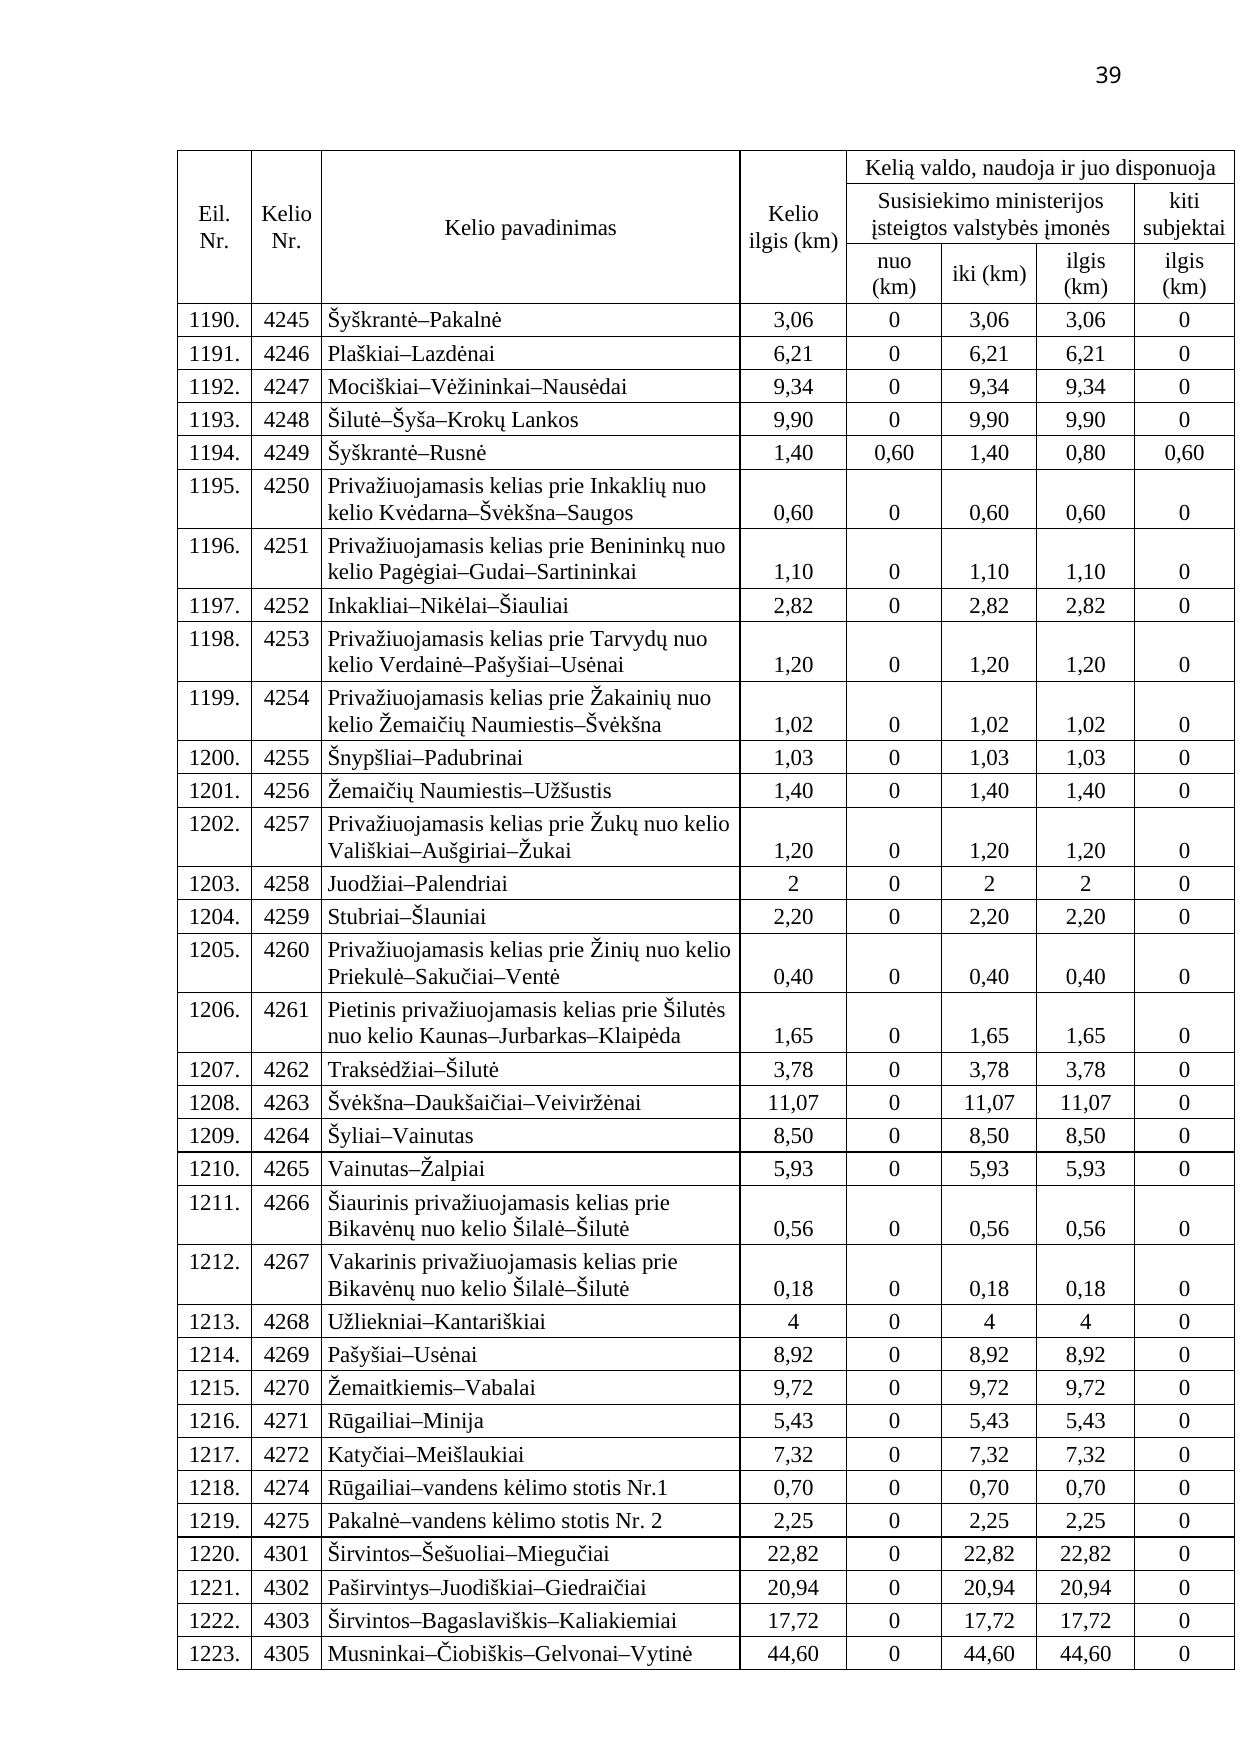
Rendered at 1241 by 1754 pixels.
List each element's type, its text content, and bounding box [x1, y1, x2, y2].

table_cell 4246 [252, 337, 321, 369]
table_cell 4303 [252, 1604, 321, 1636]
table_cell 8,50 [942, 1119, 1036, 1151]
table_cell 1,40 [942, 774, 1036, 807]
table_cell 2,82 [741, 589, 846, 621]
table_cell 0 [847, 993, 941, 1052]
table_cell 4267 [252, 1245, 321, 1304]
table_cell 1215. [178, 1371, 251, 1403]
table_cell 4269 [252, 1338, 321, 1370]
table_header Kelio Nr. [252, 151, 321, 302]
table_cell 0 [847, 1186, 941, 1244]
table_cell 1205. [178, 934, 251, 992]
table_cell 4268 [252, 1305, 321, 1337]
table_cell 44,60 [942, 1637, 1036, 1669]
table_cell Šnypšliai–Padubrinai [322, 741, 739, 773]
table_cell 2,25 [741, 1504, 846, 1536]
table_cell 0 [1135, 900, 1234, 933]
table_cell 0 [847, 1637, 941, 1669]
table_cell 0 [1135, 993, 1234, 1052]
table_header Kelio ilgis (km) [741, 151, 846, 302]
table_cell 1193. [178, 403, 251, 435]
table_cell 44,60 [1037, 1637, 1134, 1669]
table_cell 4262 [252, 1053, 321, 1085]
table_cell 0 [1135, 1438, 1234, 1470]
table_cell 1,20 [942, 808, 1036, 866]
table_cell 0 [1135, 867, 1234, 899]
table_cell Musninkai–Čiobiškis–Gelvonai–Vytinė [322, 1637, 739, 1669]
table_cell 0 [1135, 1471, 1234, 1503]
table_cell 3,78 [1037, 1053, 1134, 1085]
table_cell 11,07 [1037, 1086, 1134, 1118]
table_cell Užliekniai–Kantariškiai [322, 1305, 739, 1337]
table_cell 0,80 [1037, 436, 1134, 468]
table_cell 1190. [178, 304, 251, 336]
table_cell 0 [847, 1305, 941, 1337]
table_cell Vakarinis privažiuojamasis kelias prie Bikavėnų nuo kelio Šilalė–Šilutė [322, 1245, 739, 1304]
table_cell 6,21 [1037, 337, 1134, 369]
table_cell 9,72 [741, 1371, 846, 1403]
table_cell Traksėdžiai–Šilutė [322, 1053, 739, 1085]
table_cell 5,43 [741, 1405, 846, 1437]
table_cell 1216. [178, 1405, 251, 1437]
table_cell 0 [847, 1338, 941, 1370]
table_cell nuo (km) [847, 244, 941, 302]
table_cell 4 [741, 1305, 846, 1337]
table_cell 1,20 [1037, 808, 1134, 866]
table_cell 1,40 [942, 436, 1036, 468]
table_cell 0 [1135, 470, 1234, 528]
table_cell 0 [847, 1119, 941, 1151]
table_cell Šiaurinis privažiuojamasis kelias prie Bikavėnų nuo kelio Šilalė–Šilutė [322, 1186, 739, 1244]
table_cell Rūgailiai–Minija [322, 1405, 739, 1437]
table_cell 0,70 [741, 1471, 846, 1503]
table_cell 1220. [178, 1538, 251, 1570]
table_cell 1207. [178, 1053, 251, 1085]
table_header Kelio pavadinimas [322, 151, 739, 302]
table_cell 0 [847, 304, 941, 336]
table_cell Šyliai–Vainutas [322, 1119, 739, 1151]
table_cell 0,60 [741, 470, 846, 528]
table_cell 1192. [178, 370, 251, 402]
table_cell Susisiekimo ministerijos įsteigtos valstybės įmonės [847, 184, 1134, 243]
table_cell 20,94 [741, 1571, 846, 1603]
table_cell Žemaitkiemis–Vabalai [322, 1371, 739, 1403]
table_cell 1,65 [1037, 993, 1134, 1052]
table_cell 0 [847, 1153, 941, 1185]
table_cell 4251 [252, 529, 321, 588]
table_cell 0 [847, 1053, 941, 1085]
table_cell 1,03 [741, 741, 846, 773]
table_cell 4 [942, 1305, 1036, 1337]
table_cell 0 [847, 1471, 941, 1503]
table_cell Šilutė–Šyša–Krokų Lankos [322, 403, 739, 435]
table_cell Privažiuojamasis kelias prie Inkaklių nuo kelio Kvėdarna–Švėkšna–Saugos [322, 470, 739, 528]
table_cell 1204. [178, 900, 251, 933]
table_cell 0 [1135, 1153, 1234, 1185]
table_cell 4256 [252, 774, 321, 807]
table_cell 0 [847, 529, 941, 588]
table_cell Šyškrantė–Rusnė [322, 436, 739, 468]
table_cell 1,02 [942, 682, 1036, 740]
table_cell 0 [847, 337, 941, 369]
table_cell 0 [1135, 403, 1234, 435]
table_cell 0 [847, 370, 941, 402]
table_cell 4248 [252, 403, 321, 435]
table_cell 1,40 [741, 774, 846, 807]
table_cell 0 [847, 1405, 941, 1437]
table_cell 0 [847, 589, 941, 621]
table_cell 0,70 [942, 1471, 1036, 1503]
table_cell 1212. [178, 1245, 251, 1304]
table_cell 4275 [252, 1504, 321, 1536]
table_cell 0,40 [741, 934, 846, 992]
table_cell Pietinis privažiuojamasis kelias prie Šilutės nuo kelio Kaunas–Jurbarkas–Klaipėda [322, 993, 739, 1052]
table_cell Žemaičių Naumiestis–Užšustis [322, 774, 739, 807]
table_cell 17,72 [942, 1604, 1036, 1636]
table_cell 9,34 [1037, 370, 1134, 402]
table_cell 9,34 [942, 370, 1036, 402]
table_cell 2 [942, 867, 1036, 899]
table_cell 44,60 [741, 1637, 846, 1669]
table_cell Privažiuojamasis kelias prie Žakainių nuo kelio Žemaičių Naumiestis–Švėkšna [322, 682, 739, 740]
table_cell 2,20 [1037, 900, 1134, 933]
table_cell 3,06 [741, 304, 846, 336]
table_cell 0 [847, 1538, 941, 1570]
table_cell 4261 [252, 993, 321, 1052]
table_cell 1,03 [942, 741, 1036, 773]
table_cell 1201. [178, 774, 251, 807]
table_cell 0 [1135, 1538, 1234, 1570]
table_cell Privažiuojamasis kelias prie Žukų nuo kelio Vališkiai–Aušgiriai–Žukai [322, 808, 739, 866]
table_cell 3,78 [741, 1053, 846, 1085]
table_cell 0 [847, 867, 941, 899]
table_cell 3,06 [1037, 304, 1134, 336]
table_cell 0 [847, 1571, 941, 1603]
table_cell 1,20 [741, 808, 846, 866]
table_cell 8,92 [741, 1338, 846, 1370]
table_cell 6,21 [741, 337, 846, 369]
table_cell 0 [847, 900, 941, 933]
table_cell 4252 [252, 589, 321, 621]
table_cell 1209. [178, 1119, 251, 1151]
table_cell 1202. [178, 808, 251, 866]
table_cell 4305 [252, 1637, 321, 1669]
table_cell 0 [1135, 741, 1234, 773]
table_cell 17,72 [1037, 1604, 1134, 1636]
table_cell 0 [847, 741, 941, 773]
table_cell 5,43 [942, 1405, 1036, 1437]
table_cell 9,90 [942, 403, 1036, 435]
table_cell 7,32 [741, 1438, 846, 1470]
table_cell 0 [1135, 808, 1234, 866]
table_cell 0,56 [942, 1186, 1036, 1244]
table_cell 7,32 [1037, 1438, 1134, 1470]
table_cell 2 [741, 867, 846, 899]
table_cell 9,72 [1037, 1371, 1134, 1403]
table_cell 1200. [178, 741, 251, 773]
table_cell 1,10 [942, 529, 1036, 588]
table_cell 22,82 [1037, 1538, 1134, 1570]
table_cell 1194. [178, 436, 251, 468]
table_cell 1,65 [741, 993, 846, 1052]
table_cell 0 [1135, 1637, 1234, 1669]
table_cell 8,50 [1037, 1119, 1134, 1151]
table_cell 4259 [252, 900, 321, 933]
table_cell 4264 [252, 1119, 321, 1151]
table_cell 0,70 [1037, 1471, 1134, 1503]
table_cell 6,21 [942, 337, 1036, 369]
table_cell 4265 [252, 1153, 321, 1185]
table_cell 0 [847, 808, 941, 866]
table_cell 0,60 [1135, 436, 1234, 468]
table_cell 1,40 [1037, 774, 1134, 807]
table_cell 0 [1135, 1338, 1234, 1370]
table_cell 0 [847, 774, 941, 807]
table_cell 1,20 [1037, 622, 1134, 681]
table_cell 4255 [252, 741, 321, 773]
table_cell 2 [1037, 867, 1134, 899]
table_cell 1221. [178, 1571, 251, 1603]
table_cell 1,10 [1037, 529, 1134, 588]
table_cell 4301 [252, 1538, 321, 1570]
table_cell 5,93 [1037, 1153, 1134, 1185]
table_cell 0 [1135, 934, 1234, 992]
table_cell 1211. [178, 1186, 251, 1244]
table_cell 3,06 [942, 304, 1036, 336]
table_cell 4271 [252, 1405, 321, 1437]
table_cell 0,18 [741, 1245, 846, 1304]
table_cell 11,07 [942, 1086, 1036, 1118]
table_cell 0 [1135, 337, 1234, 369]
table_cell 0 [847, 1086, 941, 1118]
table_cell Širvintos–Šešuoliai–Miegučiai [322, 1538, 739, 1570]
table_cell 7,32 [942, 1438, 1036, 1470]
table_cell 0 [847, 1504, 941, 1536]
table_cell 17,72 [741, 1604, 846, 1636]
table_cell 0,60 [1037, 470, 1134, 528]
table_cell 0 [1135, 304, 1234, 336]
table_cell 0 [1135, 1245, 1234, 1304]
table_cell 1,02 [1037, 682, 1134, 740]
table_cell 1,02 [741, 682, 846, 740]
table_cell 0 [1135, 1371, 1234, 1403]
table_cell 0 [1135, 1504, 1234, 1536]
table_cell 0,18 [1037, 1245, 1134, 1304]
table_cell 8,92 [942, 1338, 1036, 1370]
table_cell 1214. [178, 1338, 251, 1370]
table_cell 0 [1135, 1405, 1234, 1437]
table_cell Katyčiai–Meišlaukiai [322, 1438, 739, 1470]
table_cell 0,40 [942, 934, 1036, 992]
table_cell 0 [847, 682, 941, 740]
table_cell 0 [847, 934, 941, 992]
table_cell 4266 [252, 1186, 321, 1244]
table_cell 1218. [178, 1471, 251, 1503]
table_cell 4250 [252, 470, 321, 528]
table_cell 1217. [178, 1438, 251, 1470]
table_cell 4 [1037, 1305, 1134, 1337]
table_cell 2,25 [942, 1504, 1036, 1536]
table_cell Plaškiai–Lazdėnai [322, 337, 739, 369]
table_cell 20,94 [1037, 1571, 1134, 1603]
table_cell 0 [1135, 1053, 1234, 1085]
table_cell 1,03 [1037, 741, 1134, 773]
table_cell 4274 [252, 1471, 321, 1503]
table_cell 1191. [178, 337, 251, 369]
table_cell Juodžiai–Palendriai [322, 867, 739, 899]
table_cell 8,92 [1037, 1338, 1134, 1370]
table_cell 0 [847, 1604, 941, 1636]
table_cell 0 [1135, 589, 1234, 621]
table_cell 0 [847, 1438, 941, 1470]
table_cell 2,82 [1037, 589, 1134, 621]
table_cell 2,25 [1037, 1504, 1134, 1536]
table_cell 4253 [252, 622, 321, 681]
table_cell 0,40 [1037, 934, 1134, 992]
table_cell 9,90 [1037, 403, 1134, 435]
table_header Eil. Nr. [178, 151, 251, 302]
table_cell 0 [847, 622, 941, 681]
table_cell 1,20 [942, 622, 1036, 681]
table_cell 20,94 [942, 1571, 1036, 1603]
table_cell Šyškrantė–Pakalnė [322, 304, 739, 336]
table_cell 4254 [252, 682, 321, 740]
table_cell 1195. [178, 470, 251, 528]
table_cell Mociškiai–Vėžininkai–Nausėdai [322, 370, 739, 402]
table_cell Privažiuojamasis kelias prie Benininkų nuo kelio Pagėgiai–Gudai–Sartininkai [322, 529, 739, 588]
table_cell 0 [1135, 1305, 1234, 1337]
table_cell 1210. [178, 1153, 251, 1185]
table_cell 9,72 [942, 1371, 1036, 1403]
table_cell 1223. [178, 1637, 251, 1669]
table_cell 1203. [178, 867, 251, 899]
table_cell 0 [1135, 622, 1234, 681]
table_cell ilgis (km) [1135, 244, 1234, 302]
table_cell Privažiuojamasis kelias prie Žinių nuo kelio Priekulė–Sakučiai–Ventė [322, 934, 739, 992]
table_cell 3,78 [942, 1053, 1036, 1085]
table_cell 1,40 [741, 436, 846, 468]
table_cell 1199. [178, 682, 251, 740]
table_cell 0 [1135, 1086, 1234, 1118]
table_cell 8,50 [741, 1119, 846, 1151]
table_cell 1,65 [942, 993, 1036, 1052]
table_cell 1,20 [741, 622, 846, 681]
table_cell 0 [1135, 1571, 1234, 1603]
table_cell 0 [847, 470, 941, 528]
table_cell 5,43 [1037, 1405, 1134, 1437]
table_cell Inkakliai–Nikėlai–Šiauliai [322, 589, 739, 621]
table_cell ilgis (km) [1037, 244, 1134, 302]
table_cell Stubriai–Šlauniai [322, 900, 739, 933]
table_cell 2,20 [741, 900, 846, 933]
table_cell 1197. [178, 589, 251, 621]
table_cell 1196. [178, 529, 251, 588]
table_cell Privažiuojamasis kelias prie Tarvydų nuo kelio Verdainė–Pašyšiai–Usėnai [322, 622, 739, 681]
table_cell 22,82 [942, 1538, 1036, 1570]
table_cell 0 [1135, 774, 1234, 807]
table_cell 0 [847, 1245, 941, 1304]
table_cell 9,34 [741, 370, 846, 402]
table_cell 1206. [178, 993, 251, 1052]
table_cell 5,93 [741, 1153, 846, 1185]
table_cell 4245 [252, 304, 321, 336]
table_cell 4249 [252, 436, 321, 468]
table_cell Vainutas–Žalpiai [322, 1153, 739, 1185]
table_cell 4258 [252, 867, 321, 899]
table_cell 1,10 [741, 529, 846, 588]
table_cell kiti subjektai [1135, 184, 1234, 243]
table_cell 1222. [178, 1604, 251, 1636]
table_cell 4257 [252, 808, 321, 866]
table_cell 0 [1135, 1186, 1234, 1244]
table_cell 11,07 [741, 1086, 846, 1118]
table_cell 4272 [252, 1438, 321, 1470]
table_cell 1208. [178, 1086, 251, 1118]
table_cell 0 [1135, 682, 1234, 740]
table_cell 4302 [252, 1571, 321, 1603]
table_cell 0 [1135, 529, 1234, 588]
table_header Kelią valdo, naudoja ir juo disponuoja [847, 151, 1234, 183]
table_cell Pakalnė–vandens kėlimo stotis Nr. 2 [322, 1504, 739, 1536]
table_cell 22,82 [741, 1538, 846, 1570]
table_cell 0 [847, 403, 941, 435]
table_cell 1213. [178, 1305, 251, 1337]
table_cell 0,60 [847, 436, 941, 468]
table_cell 0,60 [942, 470, 1036, 528]
table_cell 4247 [252, 370, 321, 402]
table_cell 4263 [252, 1086, 321, 1118]
table_cell Širvintos–Bagaslaviškis–Kaliakiemiai [322, 1604, 739, 1636]
table_cell 0,56 [741, 1186, 846, 1244]
table_cell 2,20 [942, 900, 1036, 933]
table_cell iki (km) [942, 244, 1036, 302]
table_cell 0 [1135, 1604, 1234, 1636]
table_cell 0 [847, 1371, 941, 1403]
table_cell Švėkšna–Daukšaičiai–Veiviržėnai [322, 1086, 739, 1118]
table_cell 9,90 [741, 403, 846, 435]
table_cell Paširvintys–Juodiškiai–Giedraičiai [322, 1571, 739, 1603]
table_cell Pašyšiai–Usėnai [322, 1338, 739, 1370]
table_cell 4260 [252, 934, 321, 992]
table_cell 4270 [252, 1371, 321, 1403]
table_cell 1198. [178, 622, 251, 681]
table_cell 2,82 [942, 589, 1036, 621]
table_cell 5,93 [942, 1153, 1036, 1185]
table_cell 0,56 [1037, 1186, 1134, 1244]
table_cell Rūgailiai–vandens kėlimo stotis Nr.1 [322, 1471, 739, 1503]
table_cell 0 [1135, 370, 1234, 402]
table_cell 0,18 [942, 1245, 1036, 1304]
table_cell 1219. [178, 1504, 251, 1536]
table_cell 0 [1135, 1119, 1234, 1151]
